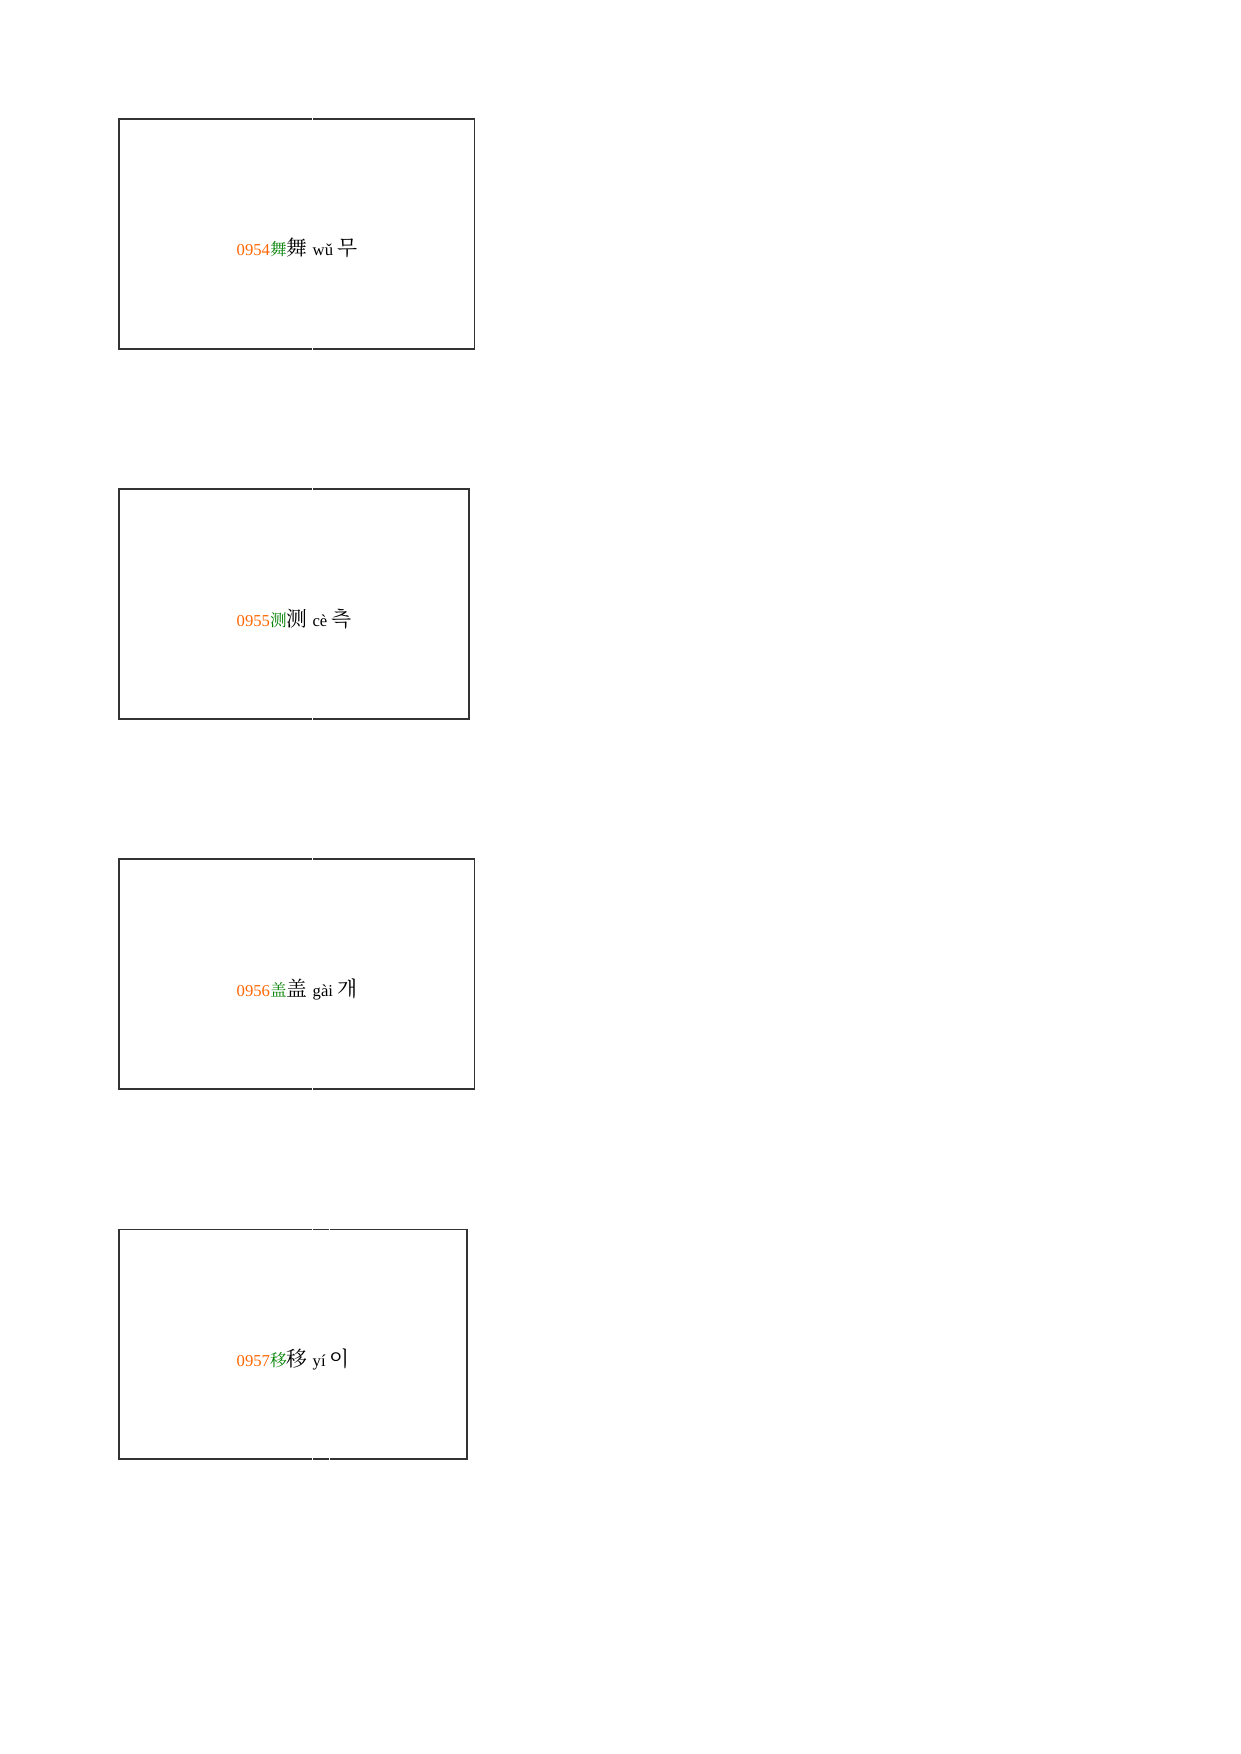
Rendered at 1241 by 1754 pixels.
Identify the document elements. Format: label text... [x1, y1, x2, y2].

text [470, 488, 1122, 719]
text [468, 1228, 1122, 1460]
text [475, 118, 1122, 349]
text 0956盖盖 gài 개 [120, 859, 474, 1089]
text 0957移移 yí 이 [120, 1230, 466, 1459]
text 0954舞舞 wǔ 무 [120, 119, 474, 349]
text [475, 858, 1122, 1090]
text 0955测测 cè 측 [120, 489, 468, 719]
